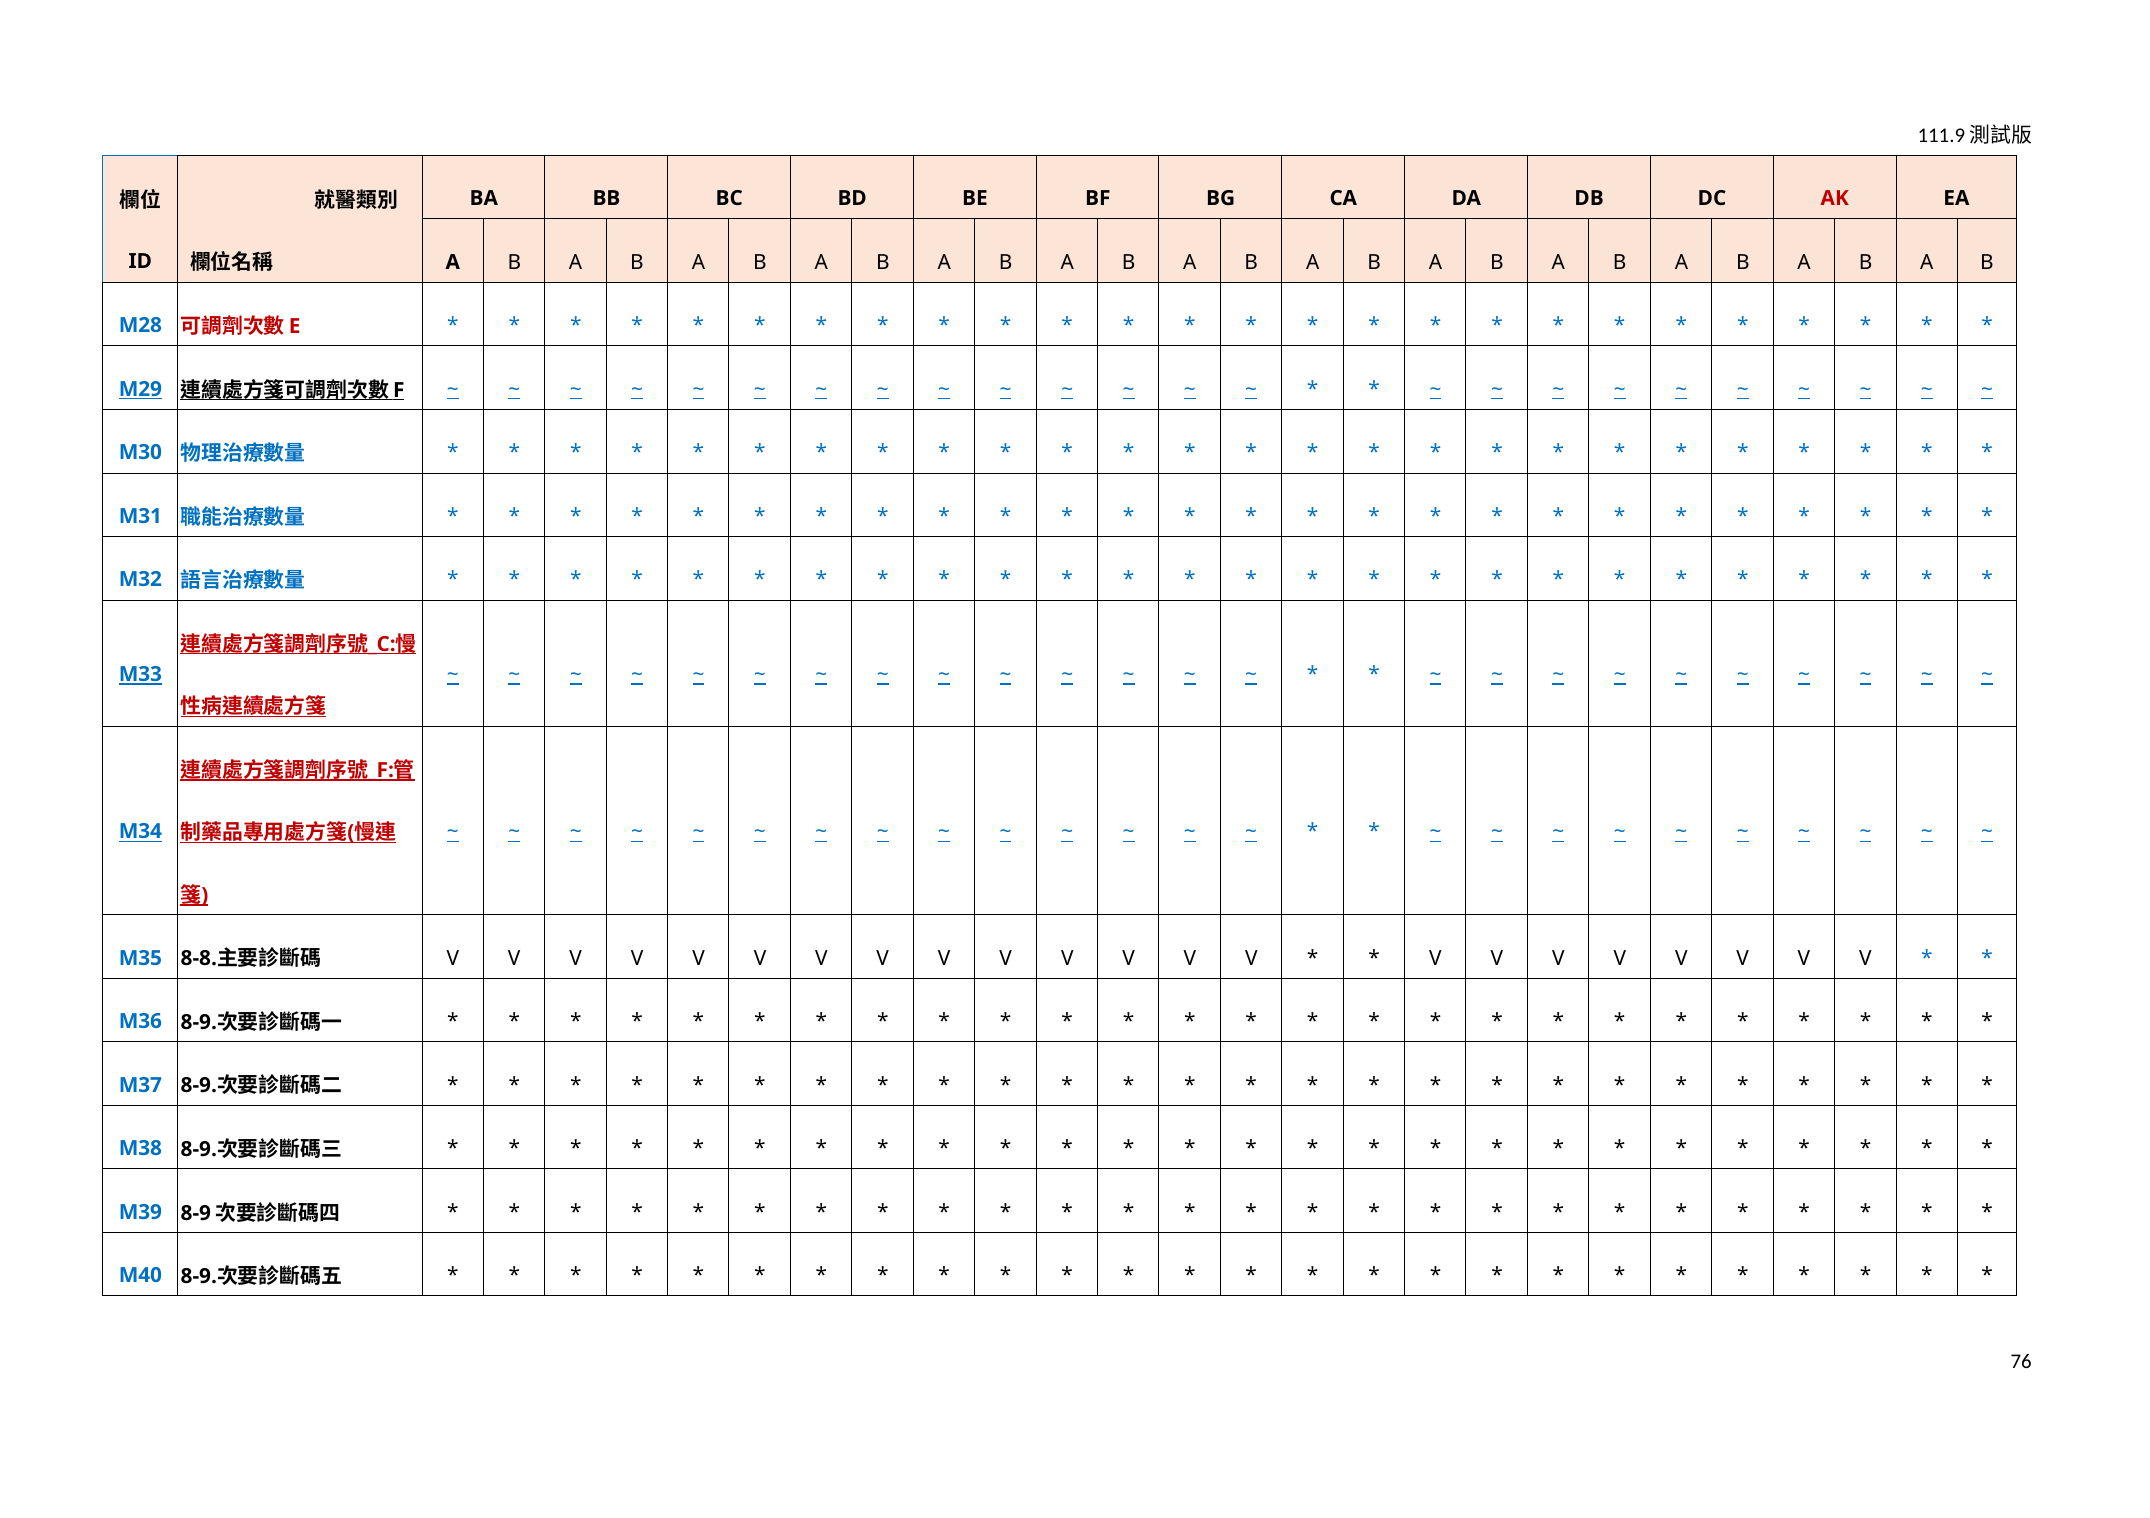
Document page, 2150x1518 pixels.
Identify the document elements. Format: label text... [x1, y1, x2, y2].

table_cell * [1589, 410, 1650, 472]
table_cell * [1897, 537, 1957, 599]
table_cell * [1897, 1042, 1957, 1105]
table_cell * [914, 1233, 974, 1295]
table_cell M32 [103, 537, 177, 599]
table_cell * [1037, 1106, 1097, 1168]
table_cell * [975, 474, 1036, 536]
table_cell * [852, 979, 913, 1041]
table_cell 8-9.次要診斷碼五 [178, 1233, 422, 1295]
table_cell * [1466, 474, 1527, 536]
table_cell * [1098, 410, 1158, 472]
table_cell 語言治療數量 [178, 537, 422, 599]
table_cell * [668, 1233, 728, 1295]
table_cell * [1098, 1106, 1158, 1168]
table_cell * [1835, 979, 1896, 1041]
table_cell ~ [1651, 346, 1711, 409]
table_cell B [1712, 219, 1773, 282]
table_cell * [1221, 1042, 1281, 1105]
table_cell * [914, 979, 974, 1041]
table_cell * [729, 1169, 790, 1232]
table_cell * [484, 283, 544, 345]
table_cell * [1037, 979, 1097, 1041]
table_cell * [791, 474, 851, 536]
table_cell * [1344, 915, 1404, 978]
table_cell * [1466, 410, 1527, 472]
table_cell * [852, 1042, 913, 1105]
table_cell * [914, 537, 974, 599]
table_cell 8-9.次要診斷碼三 [178, 1106, 422, 1168]
table_cell * [1835, 1106, 1896, 1168]
table_cell * [1466, 1169, 1527, 1232]
table_cell * [1221, 979, 1281, 1041]
table_cell * [1651, 979, 1711, 1041]
table_cell * [975, 1042, 1036, 1105]
table_cell * [1159, 1233, 1220, 1295]
table_cell * [1712, 1106, 1773, 1168]
table_cell * [1344, 1106, 1404, 1168]
table_cell ~ [1651, 727, 1711, 914]
table_cell * [1037, 1169, 1097, 1232]
table_cell * [975, 283, 1036, 345]
table_cell ~ [791, 346, 851, 409]
table_cell * [1037, 410, 1097, 472]
table_cell * [1282, 1106, 1343, 1168]
table_cell 物理治療數量 [178, 410, 422, 472]
table_cell * [1589, 1233, 1650, 1295]
table_cell ~ [729, 727, 790, 914]
table_cell ~ [1528, 601, 1588, 726]
table_cell * [484, 537, 544, 599]
table_cell * [1221, 1233, 1281, 1295]
table_cell * [1712, 537, 1773, 599]
table_cell B [1098, 219, 1158, 282]
table_cell * [791, 1233, 851, 1295]
table_cell ~ [1774, 346, 1834, 409]
table_cell * [668, 1169, 728, 1232]
table_cell * [1774, 474, 1834, 536]
table_cell * [1528, 537, 1588, 599]
table_cell * [1037, 283, 1097, 345]
table_cell * [852, 1106, 913, 1168]
table_cell * [1835, 537, 1896, 599]
table_cell * [1958, 537, 2016, 599]
table_cell * [668, 283, 728, 345]
table_cell * [545, 1042, 606, 1105]
table_cell * [1282, 1233, 1343, 1295]
table_cell * [1835, 1042, 1896, 1105]
table_cell * [975, 979, 1036, 1041]
table_cell * [1651, 1233, 1711, 1295]
table_cell * [1589, 474, 1650, 536]
table_cell ~ [1098, 346, 1158, 409]
table_cell * [484, 474, 544, 536]
table_cell * [1897, 1233, 1957, 1295]
table_cell ~ [852, 346, 913, 409]
table_cell A [1405, 219, 1465, 282]
table_cell ~ [1159, 601, 1220, 726]
table_cell * [1958, 410, 2016, 472]
table_cell * [1344, 601, 1404, 726]
table_cell B [1221, 219, 1281, 282]
table_cell ~ [1897, 727, 1957, 914]
table_cell * [668, 979, 728, 1041]
table_header AK [1774, 156, 1896, 218]
table_header BG [1159, 156, 1281, 218]
table_cell * [1897, 1169, 1957, 1232]
table_cell * [1466, 1106, 1527, 1168]
table_cell * [1405, 1106, 1465, 1168]
table_cell 連續處方箋調劑序號_F:管制藥品專用處方箋(慢連箋) [178, 727, 422, 914]
table_cell V [1528, 915, 1588, 978]
table_cell * [1221, 1106, 1281, 1168]
table_cell * [1528, 979, 1588, 1041]
table_cell * [975, 1106, 1036, 1168]
table_header DA [1405, 156, 1527, 218]
table_cell * [1159, 283, 1220, 345]
table_cell * [1528, 474, 1588, 536]
table_cell * [423, 1233, 483, 1295]
table_cell * [1466, 1042, 1527, 1105]
table_cell * [607, 979, 667, 1041]
table_cell * [1774, 1169, 1834, 1232]
table_cell M29 [103, 346, 177, 409]
table_cell * [545, 1233, 606, 1295]
table_cell V [914, 915, 974, 978]
table_cell * [1958, 1106, 2016, 1168]
table_cell * [1651, 474, 1711, 536]
table_cell * [607, 474, 667, 536]
table_cell ~ [1897, 601, 1957, 726]
table_cell V [1098, 915, 1158, 978]
table_cell * [729, 283, 790, 345]
table_cell M37 [103, 1042, 177, 1105]
table_cell * [1159, 537, 1220, 599]
table_cell * [729, 1233, 790, 1295]
table_cell * [1282, 474, 1343, 536]
table_cell ~ [1712, 601, 1773, 726]
table_cell * [1344, 537, 1404, 599]
table_cell * [1344, 979, 1404, 1041]
table_cell * [1221, 283, 1281, 345]
table_cell A [1651, 219, 1711, 282]
table_cell * [484, 1042, 544, 1105]
table_cell * [1897, 915, 1957, 978]
table_cell * [729, 410, 790, 472]
table_cell * [1589, 283, 1650, 345]
table_cell * [1405, 474, 1465, 536]
table_cell * [1712, 1233, 1773, 1295]
table_cell * [545, 1169, 606, 1232]
table_cell * [1037, 474, 1097, 536]
table_cell 8-9.次要診斷碼一 [178, 979, 422, 1041]
table_cell 可調劑次數E [178, 283, 422, 345]
table_cell * [668, 474, 728, 536]
table_cell * [1344, 283, 1404, 345]
table_cell * [1712, 979, 1773, 1041]
table_cell ~ [1405, 727, 1465, 914]
table_cell ~ [1774, 727, 1834, 914]
table_header BE [914, 156, 1036, 218]
table_cell * [729, 1042, 790, 1105]
table_cell * [607, 537, 667, 599]
table_cell * [423, 410, 483, 472]
table_cell * [1159, 979, 1220, 1041]
table_cell V [1037, 915, 1097, 978]
table_cell ~ [484, 727, 544, 914]
table_cell ~ [1159, 346, 1220, 409]
table_cell B [1958, 219, 2016, 282]
table_cell B [484, 219, 544, 282]
table_cell * [1282, 283, 1343, 345]
table_cell * [1528, 283, 1588, 345]
table_cell * [1897, 283, 1957, 345]
table_cell * [1159, 1042, 1220, 1105]
table_cell * [1528, 1042, 1588, 1105]
table_cell * [1466, 1233, 1527, 1295]
table_cell ~ [975, 727, 1036, 914]
table_cell * [1037, 537, 1097, 599]
table_cell 8-9.次要診斷碼二 [178, 1042, 422, 1105]
table_cell * [1897, 410, 1957, 472]
table_cell ~ [484, 601, 544, 726]
table_header BF [1037, 156, 1158, 218]
table_cell * [1712, 474, 1773, 536]
table_header 就醫類別 欄位名稱 [178, 156, 422, 282]
table_cell * [423, 474, 483, 536]
table_cell * [1897, 1106, 1957, 1168]
table_cell ~ [852, 727, 913, 914]
table_cell * [1221, 474, 1281, 536]
table_cell ~ [1835, 346, 1896, 409]
table_cell * [791, 1169, 851, 1232]
table_cell * [975, 1169, 1036, 1232]
table_cell * [1282, 601, 1343, 726]
table_cell * [791, 979, 851, 1041]
table_cell * [545, 1106, 606, 1168]
table_cell * [914, 410, 974, 472]
table_cell A [1774, 219, 1834, 282]
table_cell * [423, 283, 483, 345]
table_cell * [1835, 1233, 1896, 1295]
table_cell * [484, 1169, 544, 1232]
table_cell B [1835, 219, 1896, 282]
table_cell ~ [791, 727, 851, 914]
table_cell * [1589, 979, 1650, 1041]
table_cell B [1466, 219, 1527, 282]
table_cell * [484, 979, 544, 1041]
table_cell * [607, 283, 667, 345]
table_cell * [1651, 410, 1711, 472]
table_cell ~ [1712, 727, 1773, 914]
table_header BB [545, 156, 667, 218]
table_cell * [545, 537, 606, 599]
table_cell ~ [729, 346, 790, 409]
table_cell * [1958, 1169, 2016, 1232]
table_cell * [423, 1042, 483, 1105]
table_cell * [1774, 979, 1834, 1041]
table_cell * [1712, 410, 1773, 472]
table_cell * [607, 410, 667, 472]
table_cell * [1282, 410, 1343, 472]
table_cell M31 [103, 474, 177, 536]
table_header EA [1897, 156, 2016, 218]
table_cell * [1159, 1169, 1220, 1232]
table_cell * [1835, 283, 1896, 345]
table_cell * [1098, 1042, 1158, 1105]
table_cell A [791, 219, 851, 282]
table_header DC [1651, 156, 1773, 218]
table_cell * [914, 1169, 974, 1232]
table_cell V [484, 915, 544, 978]
table_cell * [852, 474, 913, 536]
table_cell * [1774, 283, 1834, 345]
table_cell A [1528, 219, 1588, 282]
table_cell * [1651, 1042, 1711, 1105]
table_header 欄位ID [103, 156, 177, 282]
table_header BD [791, 156, 913, 218]
table_cell * [1405, 537, 1465, 599]
table_cell * [1159, 1106, 1220, 1168]
table_cell * [975, 1233, 1036, 1295]
table_cell ~ [545, 346, 606, 409]
table_cell M40 [103, 1233, 177, 1295]
table_cell 8-9次要診斷碼四 [178, 1169, 422, 1232]
table_header DB [1528, 156, 1650, 218]
table_cell ~ [545, 601, 606, 726]
table_cell ~ [1528, 727, 1588, 914]
table_cell ~ [1405, 601, 1465, 726]
table_cell * [1282, 1042, 1343, 1105]
table_cell ~ [423, 727, 483, 914]
table_cell ~ [1037, 727, 1097, 914]
table_cell * [1958, 915, 2016, 978]
table_cell B [1589, 219, 1650, 282]
table_cell * [1344, 1233, 1404, 1295]
table_cell * [1344, 1169, 1404, 1232]
table_cell M36 [103, 979, 177, 1041]
table_cell * [1098, 537, 1158, 599]
table_cell * [484, 1233, 544, 1295]
table_cell * [852, 1169, 913, 1232]
table_cell * [1774, 1042, 1834, 1105]
table_cell * [1221, 537, 1281, 599]
table_cell * [1159, 474, 1220, 536]
table_cell * [1098, 474, 1158, 536]
table_cell M35 [103, 915, 177, 978]
table_cell V [975, 915, 1036, 978]
table_cell * [1344, 410, 1404, 472]
table_cell * [1958, 283, 2016, 345]
table_cell ~ [545, 727, 606, 914]
table_cell ~ [1712, 346, 1773, 409]
table_cell * [1466, 283, 1527, 345]
table_cell ~ [668, 346, 728, 409]
table_cell ~ [1037, 346, 1097, 409]
table_cell * [1282, 537, 1343, 599]
table_cell V [423, 915, 483, 978]
table_cell ~ [1221, 601, 1281, 726]
table_cell ~ [668, 601, 728, 726]
table_cell * [607, 1233, 667, 1295]
table_cell * [1651, 1169, 1711, 1232]
table_cell V [668, 915, 728, 978]
table_cell ~ [1835, 727, 1896, 914]
table_cell * [914, 1042, 974, 1105]
table_cell * [1528, 410, 1588, 472]
table_cell * [668, 1106, 728, 1168]
table_header CA [1282, 156, 1404, 218]
table_cell * [1774, 537, 1834, 599]
table_cell * [1282, 979, 1343, 1041]
table_cell ~ [1466, 346, 1527, 409]
table_cell V [545, 915, 606, 978]
table_cell 連續處方箋可調劑次數F [178, 346, 422, 409]
table_cell ~ [1897, 346, 1957, 409]
table_cell * [852, 283, 913, 345]
table_cell V [607, 915, 667, 978]
table_cell * [423, 1169, 483, 1232]
table_cell V [1221, 915, 1281, 978]
table_cell ~ [607, 727, 667, 914]
table_cell ~ [1589, 727, 1650, 914]
table_cell M34 [103, 727, 177, 914]
table_cell * [484, 410, 544, 472]
table_cell ~ [423, 601, 483, 726]
table_cell * [668, 1042, 728, 1105]
table_cell A [545, 219, 606, 282]
table_cell M28 [103, 283, 177, 345]
table_cell M38 [103, 1106, 177, 1168]
table_cell * [545, 979, 606, 1041]
table_cell ~ [607, 346, 667, 409]
table_cell * [1528, 1233, 1588, 1295]
table_cell B [975, 219, 1036, 282]
table_cell * [975, 410, 1036, 472]
table_cell V [1835, 915, 1896, 978]
table_cell * [1282, 727, 1343, 914]
table_cell * [1651, 283, 1711, 345]
table_cell * [607, 1042, 667, 1105]
table_cell * [545, 410, 606, 472]
table_cell A [914, 219, 974, 282]
table_cell * [1037, 1233, 1097, 1295]
table_cell * [1897, 474, 1957, 536]
table_cell * [668, 537, 728, 599]
table_cell V [1589, 915, 1650, 978]
table_cell * [423, 537, 483, 599]
table_cell * [1774, 1233, 1834, 1295]
table_cell * [1897, 979, 1957, 1041]
table_cell * [1774, 1106, 1834, 1168]
table_cell * [1651, 537, 1711, 599]
table_cell ~ [1466, 601, 1527, 726]
table_cell * [607, 1106, 667, 1168]
table_cell * [1344, 346, 1404, 409]
table_cell * [1651, 1106, 1711, 1168]
table_cell M30 [103, 410, 177, 472]
table_cell * [1221, 1169, 1281, 1232]
table_cell V [852, 915, 913, 978]
table_cell * [729, 979, 790, 1041]
table_cell * [1221, 410, 1281, 472]
table_cell ~ [1651, 601, 1711, 726]
table_cell B [607, 219, 667, 282]
table_cell B [1344, 219, 1404, 282]
table_cell * [914, 283, 974, 345]
table_cell ~ [607, 601, 667, 726]
table_cell * [1405, 283, 1465, 345]
table_cell * [1098, 979, 1158, 1041]
table_cell * [1405, 1042, 1465, 1105]
table_cell 職能治療數量 [178, 474, 422, 536]
table_cell A [1897, 219, 1957, 282]
table_cell V [1712, 915, 1773, 978]
table_cell V [1774, 915, 1834, 978]
table_cell * [852, 1233, 913, 1295]
table_cell * [1466, 979, 1527, 1041]
table_cell * [1466, 537, 1527, 599]
table_cell 連續處方箋調劑序號_C:慢性病連續處方箋 [178, 601, 422, 726]
table_cell * [1098, 283, 1158, 345]
table_cell * [1344, 474, 1404, 536]
table_cell * [1835, 410, 1896, 472]
table_cell ~ [668, 727, 728, 914]
table_cell ~ [914, 346, 974, 409]
table_cell V [1466, 915, 1527, 978]
table_cell * [668, 410, 728, 472]
table_cell ~ [1958, 727, 2016, 914]
table_cell * [729, 474, 790, 536]
table_cell * [975, 537, 1036, 599]
table_cell ~ [1958, 601, 2016, 726]
table_cell M39 [103, 1169, 177, 1232]
table_cell V [1159, 915, 1220, 978]
table_header BA [423, 156, 544, 218]
table_cell B [852, 219, 913, 282]
table_cell * [1712, 1042, 1773, 1105]
table_cell * [545, 283, 606, 345]
table_cell * [852, 410, 913, 472]
table_cell 8-8.主要診斷碼 [178, 915, 422, 978]
table_cell V [1405, 915, 1465, 978]
table_cell ~ [852, 601, 913, 726]
table_cell * [1958, 1042, 2016, 1105]
table_cell ~ [1405, 346, 1465, 409]
table_cell * [1405, 1233, 1465, 1295]
table_cell * [1589, 1106, 1650, 1168]
table_cell * [607, 1169, 667, 1232]
table_cell * [914, 1106, 974, 1168]
table_cell * [1774, 410, 1834, 472]
table_cell ~ [1037, 601, 1097, 726]
table_cell * [1098, 1233, 1158, 1295]
table_cell ~ [423, 346, 483, 409]
table_cell * [791, 283, 851, 345]
table_cell * [1405, 410, 1465, 472]
table_cell * [1282, 915, 1343, 978]
table_cell * [1344, 1042, 1404, 1105]
table_cell * [423, 1106, 483, 1168]
table_cell * [1282, 346, 1343, 409]
table_cell * [1712, 283, 1773, 345]
table_cell * [1098, 1169, 1158, 1232]
table_cell ~ [914, 601, 974, 726]
table_cell * [1589, 1042, 1650, 1105]
table_header BC [668, 156, 790, 218]
table_cell V [1651, 915, 1711, 978]
table_cell ~ [1589, 346, 1650, 409]
table_cell M33 [103, 601, 177, 726]
table_cell * [1405, 1169, 1465, 1232]
table_cell * [1528, 1169, 1588, 1232]
table_cell ~ [1221, 346, 1281, 409]
table_cell * [729, 1106, 790, 1168]
table_cell * [1958, 1233, 2016, 1295]
table_cell ~ [1221, 727, 1281, 914]
table_cell ~ [1098, 601, 1158, 726]
table_cell * [1958, 474, 2016, 536]
table_cell ~ [1835, 601, 1896, 726]
table_cell ~ [791, 601, 851, 726]
table_cell * [1159, 410, 1220, 472]
table_cell ~ [1958, 346, 2016, 409]
table_cell ~ [729, 601, 790, 726]
table_cell A [1282, 219, 1343, 282]
table_cell * [1405, 979, 1465, 1041]
table_cell * [791, 1042, 851, 1105]
table_cell ~ [914, 727, 974, 914]
table_cell A [1037, 219, 1097, 282]
table_cell * [1835, 474, 1896, 536]
table_cell * [791, 1106, 851, 1168]
table_cell * [1528, 1106, 1588, 1168]
table_cell A [1159, 219, 1220, 282]
table_cell * [1344, 727, 1404, 914]
table_cell * [1712, 1169, 1773, 1232]
table_cell * [791, 537, 851, 599]
table_cell V [791, 915, 851, 978]
table_cell * [545, 474, 606, 536]
table_cell ~ [1774, 601, 1834, 726]
table_cell * [914, 474, 974, 536]
table_cell * [423, 979, 483, 1041]
table_cell ~ [1528, 346, 1588, 409]
table_cell * [484, 1106, 544, 1168]
table_cell A [423, 219, 483, 282]
table_cell * [1282, 1169, 1343, 1232]
table_cell ~ [1589, 601, 1650, 726]
table_cell * [1589, 537, 1650, 599]
table_cell A [668, 219, 728, 282]
table_cell ~ [1098, 727, 1158, 914]
table_cell * [729, 537, 790, 599]
table_cell * [852, 537, 913, 599]
table_cell V [729, 915, 790, 978]
table_cell * [1835, 1169, 1896, 1232]
table_cell * [791, 410, 851, 472]
table_cell * [1037, 1042, 1097, 1105]
table_cell ~ [1466, 727, 1527, 914]
table_cell ~ [1159, 727, 1220, 914]
table_cell * [1589, 1169, 1650, 1232]
table_cell B [729, 219, 790, 282]
table_cell ~ [484, 346, 544, 409]
table_cell * [1958, 979, 2016, 1041]
table_cell ~ [975, 346, 1036, 409]
table_cell ~ [975, 601, 1036, 726]
